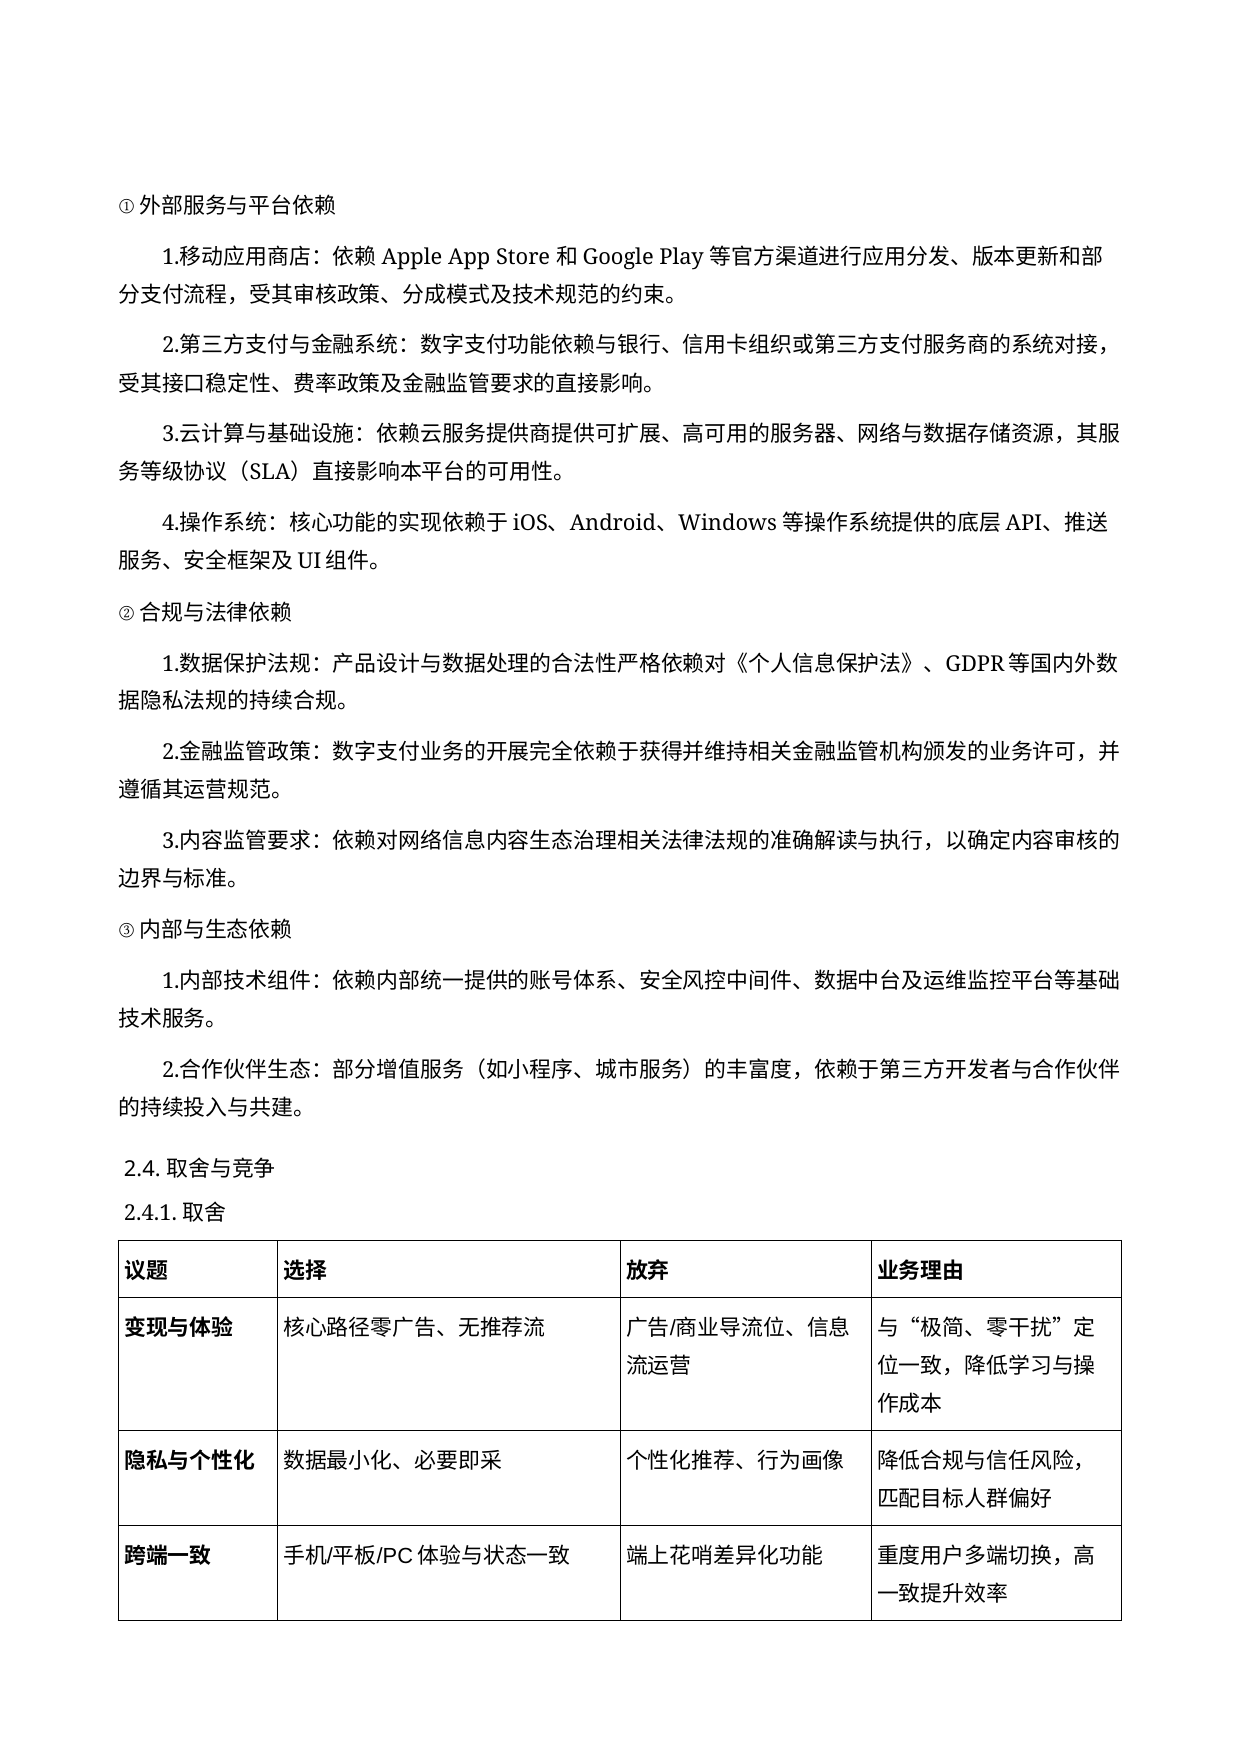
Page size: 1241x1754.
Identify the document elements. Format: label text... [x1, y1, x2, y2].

text ②合规与法律依赖 [118, 594, 1122, 626]
table_cell 广告/商业导流位、信息流运营 [621, 1298, 871, 1430]
table_header 议题 [119, 1241, 277, 1297]
table_cell 核心路径零广告、无推荐流 [278, 1298, 620, 1430]
table_cell 变现与体验 [119, 1298, 277, 1430]
text 3.内容监管要求：依赖对网络信息内容生态治理相关法律法规的准确解读与执行，以确定内容审核的边界与标准。 [118, 823, 1122, 893]
table_header 选择 [278, 1241, 620, 1297]
table_cell 跨端一致 [119, 1526, 277, 1620]
text 1.移动应用商店：依赖 Apple App Store 和 Google Play 等官方渠道进行应用分发、版本更新和部分支付流程，受其审核政策、分成模式及技术规范的约束。 [118, 239, 1122, 308]
text ③内部与生态依赖 [118, 912, 1122, 944]
text ①外部服务与平台依赖 [118, 188, 1122, 219]
text 4.操作系统：核心功能的实现依赖于 iOS、Android、Windows 等操作系统提供的底层API、推送服务、安全框架及UI组件。 [118, 505, 1122, 575]
table_cell 重度用户多端切换，高一致提升效率 [872, 1526, 1121, 1620]
text 2.合作伙伴生态：部分增值服务（如小程序、城市服务）的丰富度，依赖于第三方开发者与合作伙伴的持续投入与共建。 [118, 1052, 1122, 1122]
table_cell 手机/平板/PC体验与状态一致 [278, 1526, 620, 1620]
table_cell 隐私与个性化 [119, 1431, 277, 1525]
text 2.4.1. 取舍 [118, 1195, 1122, 1227]
text 1.内部技术组件：依赖内部统一提供的账号体系、安全风控中间件、数据中台及运维监控平台等基础技术服务。 [118, 963, 1122, 1033]
text 3.云计算与基础设施：依赖云服务提供商提供可扩展、高可用的服务器、网络与数据存储资源，其服务等级协议（SLA）直接影响本平台的可用性。 [118, 416, 1122, 486]
table_cell 端上花哨差异化功能 [621, 1526, 871, 1620]
table_cell 个性化推荐、行为画像 [621, 1431, 871, 1525]
table_header 业务理由 [872, 1241, 1121, 1297]
table_cell 数据最小化、必要即采 [278, 1431, 620, 1525]
table_cell 与“极简、零干扰”定位一致，降低学习与操作成本 [872, 1298, 1121, 1430]
table_cell 降低合规与信任风险，匹配目标人群偏好 [872, 1431, 1121, 1525]
table_header 放弃 [621, 1241, 871, 1297]
text 2.第三方支付与金融系统：数字支付功能依赖与银行、信用卡组织或第三方支付服务商的系统对接，受其接口稳定性、费率政策及金融监管要求的直接影响。 [118, 327, 1122, 397]
subtitle 取舍与竞争 [118, 1151, 1122, 1182]
text 1.数据保护法规：产品设计与数据处理的合法性严格依赖对《个人信息保护法》、GDPR等国内外数据隐私法规的持续合规。 [118, 646, 1122, 715]
text 2.金融监管政策：数字支付业务的开展完全依赖于获得并维持相关金融监管机构颁发的业务许可，并遵循其运营规范。 [118, 734, 1122, 804]
